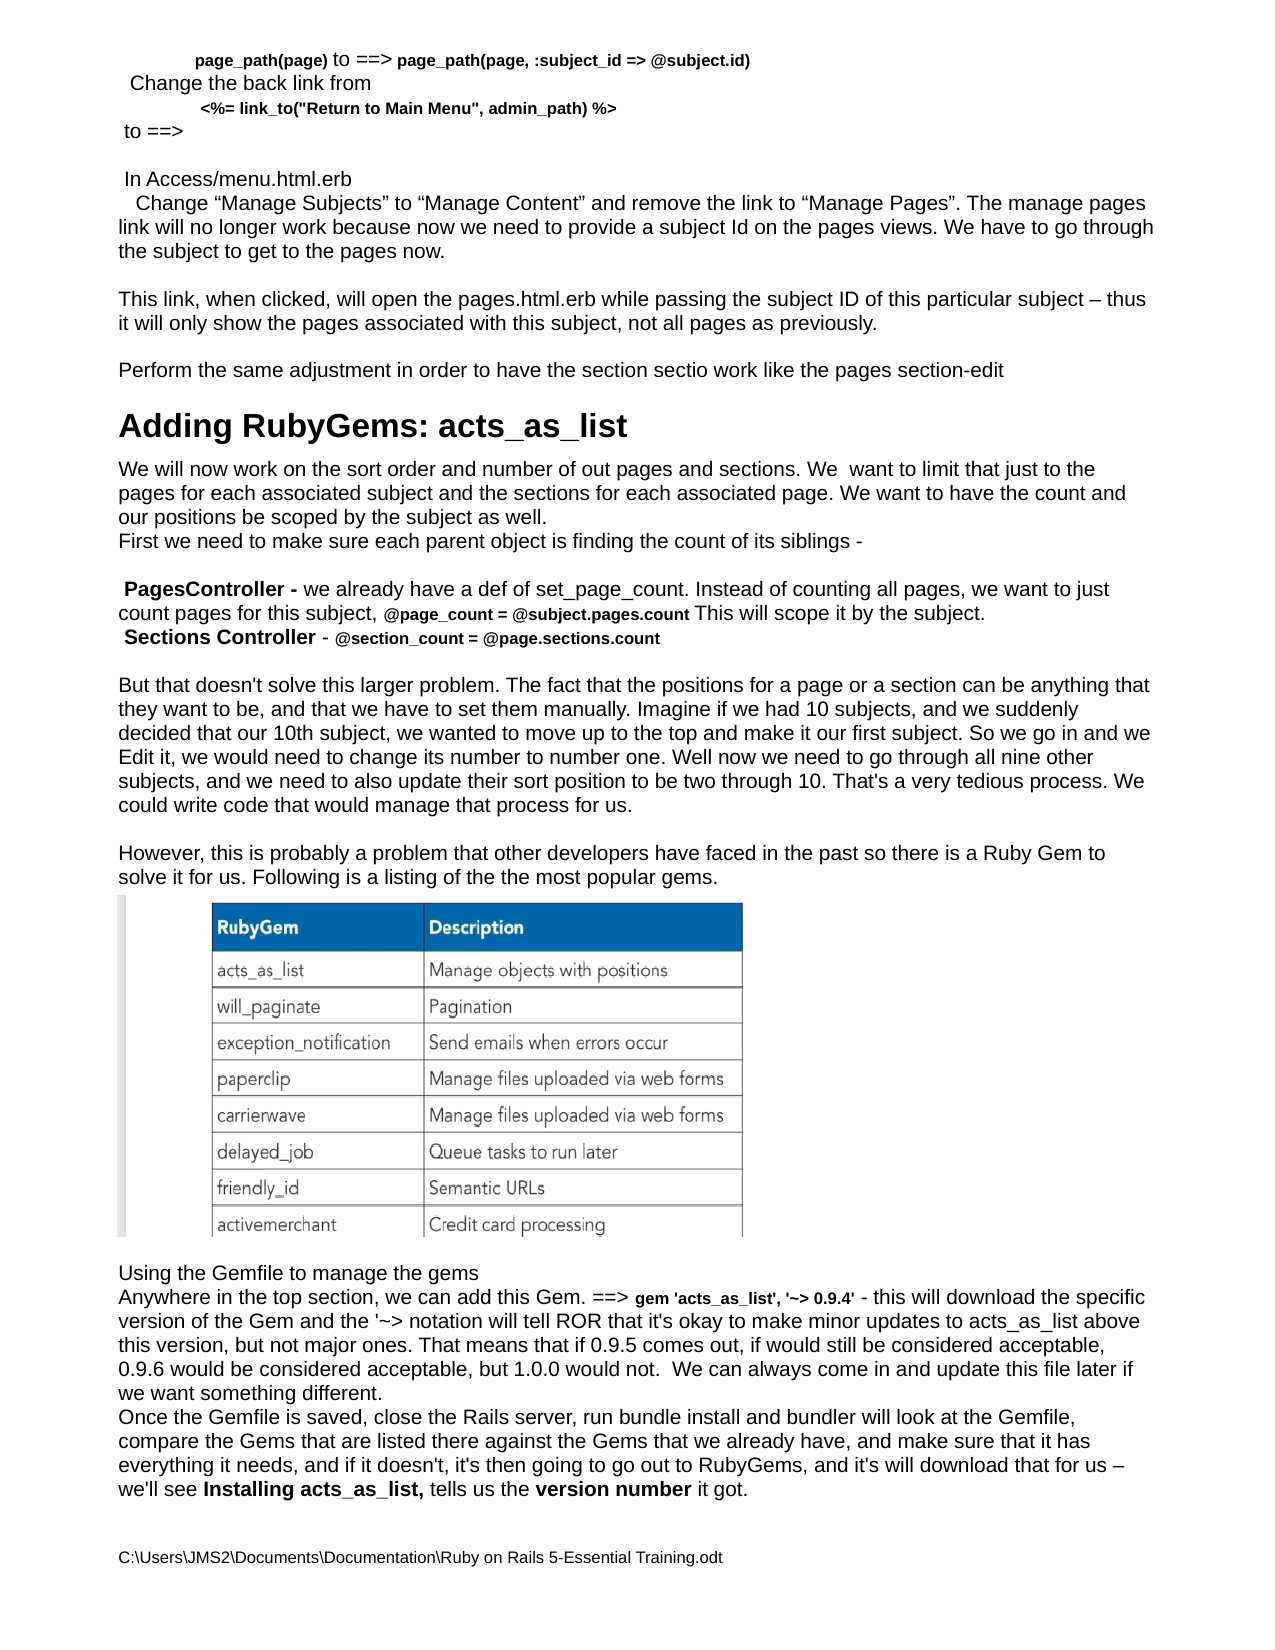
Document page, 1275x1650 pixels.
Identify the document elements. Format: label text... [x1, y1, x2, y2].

text We will now work on the sort order and number of out pages and sections. We want to limit that just to the pages for each associated subject and the sections for each associated page. We want to have the count and our positions be scoped by the subject as well. [118, 457, 1157, 529]
text <%= link_to("Return to Main Menu", admin_path) %> [118, 95, 1157, 119]
text Change “Manage Subjects” to “Manage Content” and remove the link to “Manage Pages”. The manage pages link will no longer work because now we need to provide a subject Id on the pages views. We have to go through the subject to get to the pages now. [118, 191, 1157, 262]
text Using the Gemfile to manage the gems [118, 1261, 1157, 1285]
subtitle Adding RubyGems: acts_as_list [118, 406, 1157, 445]
text This link, when clicked, will open the pages.html.erb while passing the subject ID of this particular subject – thus it will only show the pages associated with this subject, not all pages as previously. [118, 286, 1157, 334]
picture [158, 895, 771, 1237]
text Perform the same adjustment in order to have the section sectio work like the pages section-edit [118, 358, 1157, 382]
text However, this is probably a problem that other developers have faced in the past so there is a Ruby Gem to solve it for us. Following is a listing of the the most popular gems. [118, 841, 1157, 888]
text In Access/menu.html.erb [118, 167, 1157, 191]
text PagesController - we already have a def of set_page_count. Instead of counting all pages, we want to just count pages for this subject, @page_count = @subject.pages.count This will scope it by the subject. [118, 577, 1157, 625]
text Anywhere in the top section, we can add this Gem. ==> gem 'acts_as_list', '~> 0.9.4' - this will download the specific version of the Gem and the '~> notation will tell ROR that it's okay to make minor updates to acts_as_list above this version, but not major ones. That means that if 0.9.5 comes out, if would still be considered acceptable, 0.9.6 would be considered acceptable, but 1.0.0 would not. We can always come in and update this file later if we want something different. [118, 1285, 1157, 1405]
text First we need to make sure each parent object is finding the count of its siblings - [118, 529, 1157, 553]
text to ==> [118, 119, 1157, 143]
text page_path(page) to ==> page_path(page, :subject_id => @subject.id) [118, 47, 1157, 71]
text Sections Controller - @section_count = @page.sections.count [118, 625, 1157, 649]
text Change the back link from [118, 71, 1157, 95]
text Once the Gemfile is saved, close the Rails server, run bundle install and bundler will look at the Gemfile, compare the Gems that are listed there against the Gems that we already have, and make sure that it has everything it needs, and if it doesn't, it's then going to go out to RubyGems, and it's will download that for us – we'll see Installing acts_as_list, tells us the version number it got. [118, 1405, 1157, 1501]
text But that doesn't solve this larger problem. The fact that the positions for a page or a section can be anything that they want to be, and that we have to set them manually. Imagine if we had 10 subjects, and we suddenly decided that our 10th subject, we wanted to move up to the top and make it our first subject. So we go in and we Edit it, we would need to change its number to number one. Well now we need to go through all nine other subjects, and we need to also update their sort position to be two through 10. That's a very tedious process. We could write code that would manage that process for us. [118, 673, 1157, 817]
